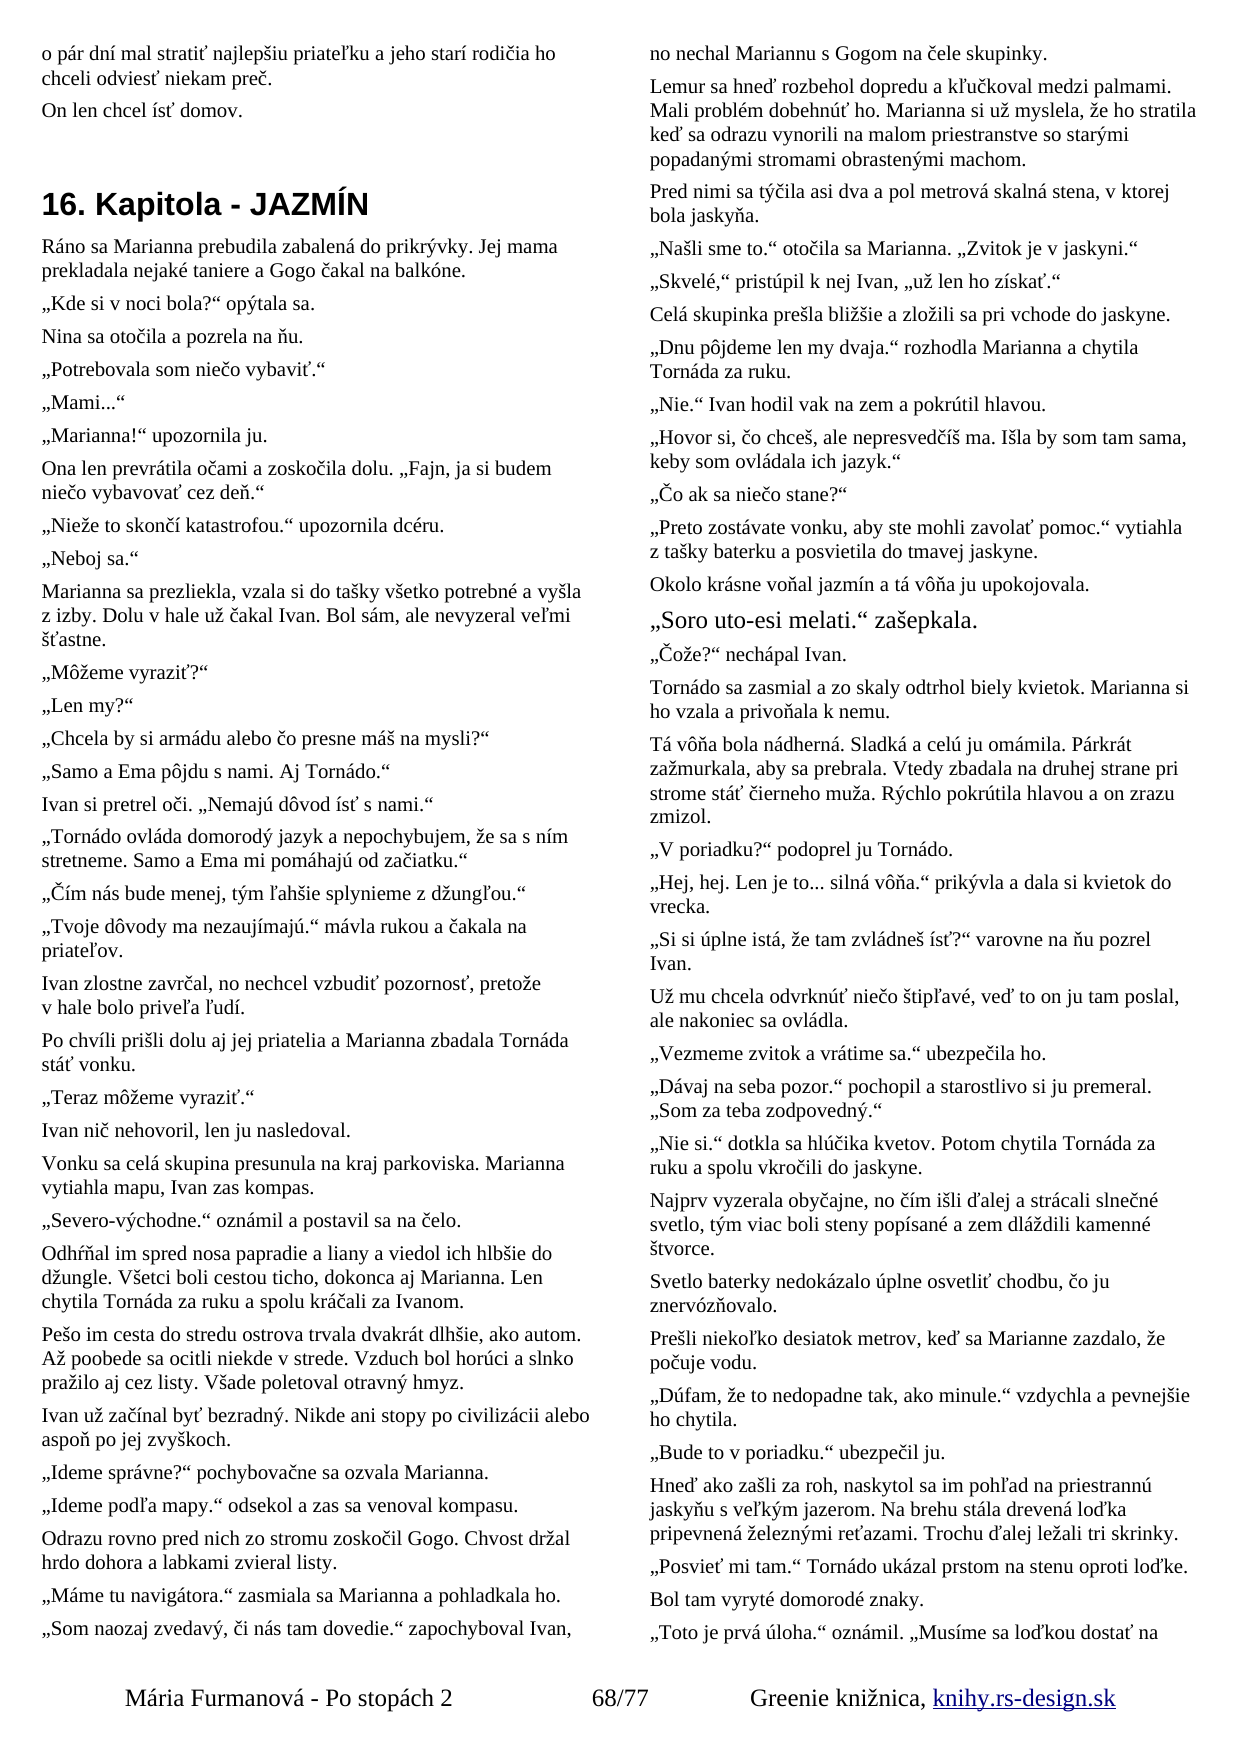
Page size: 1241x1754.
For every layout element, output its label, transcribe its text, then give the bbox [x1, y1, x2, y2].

text „Čím nás bude menej, tým ľahšie splynieme z džungľou.“ [41, 881, 591, 905]
text „Máme tu navigátora.“ zasmiala sa Marianna a pohladkala ho. [41, 1583, 591, 1607]
text Bol tam vyryté domorodé znaky. [649, 1587, 1199, 1611]
text „Si si úplne istá, že tam zvládneš ísť?“ varovne na ňu pozrel Ivan. [649, 927, 1199, 975]
text Nina sa otočila a pozrela na ňu. [41, 324, 591, 348]
text „Tvoje dôvody ma nezaujímajú.“ mávla rukou a čakala na priateľov. [41, 914, 591, 962]
text „V poriadku?“ podoprel ju Tornádo. [649, 837, 1199, 861]
text „Marianna!“ upozornila ju. [41, 423, 591, 447]
text Odhŕňal im spred nosa papradie a liany a viedol ich hlbšie do džungle. Všetci boli cestou ticho, dokonca aj Marianna. Len chytila Tornáda za ruku a spolu kráčali za Ivanom. [41, 1241, 591, 1313]
text „Chcela by si armádu alebo čo presne máš na mysli?“ [41, 726, 591, 750]
text „Toto je prvá úloha.“ oznámil. „Musíme sa loďkou dostať na [649, 1620, 1199, 1644]
text Ivan nič nehovoril, len ju nasledoval. [41, 1118, 591, 1142]
text „Teraz môžeme vyraziť.“ [41, 1085, 591, 1109]
text „Bude to v poriadku.“ ubezpečil ju. [649, 1440, 1199, 1464]
text Hneď ako zašli za roh, naskytol sa im pohľad na priestrannú jaskyňu s veľkým jazerom. Na brehu stála drevená loďka pripevnená železnými reťazami. Trochu ďalej ležali tri skrinky. [649, 1473, 1199, 1545]
text „Samo a Ema pôjdu s nami. Aj Tornádo.“ [41, 758, 591, 783]
text „Mami...“ [41, 390, 591, 414]
text Tá vôňa bola nádherná. Sladká a celú ju omámila. Párkrát zažmurkala, aby sa prebrala. Vtedy zbadala na druhej strane pri strome stáť čierneho muža. Rýchlo pokrútila hlavou a on zrazu zmizol. [649, 732, 1199, 828]
text Pred nimi sa týčila asi dva a pol metrová skalná stena, v ktorej bola jaskyňa. [649, 179, 1199, 227]
text Ivan už začínal byť bezradný. Nikde ani stopy po civilizácii alebo aspoň po jej zvyškoch. [41, 1403, 591, 1451]
text „Dnu pôjdeme len my dvaja.“ rozhodla Marianna a chytila Tornáda za ruku. [649, 335, 1199, 383]
text „Kde si v noci bola?“ opýtala sa. [41, 291, 591, 315]
subtitle 16. Kapitola - JAZMÍN [41, 185, 591, 222]
text Odrazu rovno pred nich zo stromu zoskočil Gogo. Chvost držal hrdo dohora a labkami zvieral listy. [41, 1526, 591, 1574]
text Marianna sa prezliekla, vzala si do tašky všetko potrebné a vyšla z izby. Dolu v hale už čakal Ivan. Bol sám, ale nevyzeral veľmi šťastne. [41, 579, 591, 651]
text „Potrebovala som niečo vybaviť.“ [41, 357, 591, 381]
text „Severo-východne.“ oznámil a postavil sa na čelo. [41, 1208, 591, 1232]
text „Dúfam, že to nedopadne tak, ako minule.“ vzdychla a pevnejšie ho chytila. [649, 1383, 1199, 1431]
text „Posvieť mi tam.“ Tornádo ukázal prstom na stenu oproti loďke. [649, 1554, 1199, 1578]
text Vonku sa celá skupina presunula na kraj parkoviska. Marianna vytiahla mapu, Ivan zas kompas. [41, 1151, 591, 1199]
text „Nieže to skončí katastrofou.“ upozornila dcéru. [41, 513, 591, 537]
text „Dávaj na seba pozor.“ pochopil a starostlivo si ju premeral. „Som za teba zodpovedný.“ [649, 1074, 1199, 1122]
text „Hovor si, čo chceš, ale nepresvedčíš ma. Išla by som tam sama, keby som ovládala ich jazyk.“ [649, 425, 1199, 473]
text Najprv vyzerala obyčajne, no čím išli ďalej a strácali slnečné svetlo, tým viac boli steny popísané a zem dláždili kamenné štvorce. [649, 1188, 1199, 1260]
text Po chvíli prišli dolu aj jej priatelia a Marianna zbadala Tornáda stáť vonku. [41, 1028, 591, 1076]
text „Nie si.“ dotkla sa hlúčika kvetov. Potom chytila Tornáda za ruku a spolu vkročili do jaskyne. [649, 1131, 1199, 1179]
text „Som naozaj zvedavý, či nás tam dovedie.“ zapochyboval Ivan, [41, 1616, 591, 1640]
text „Tornádo ovláda domorodý jazyk a nepochybujem, že sa s ním stretneme. Samo a Ema mi pomáhajú od začiatku.“ [41, 824, 591, 872]
text „Ideme správne?“ pochybovačne sa ozvala Marianna. [41, 1460, 591, 1484]
text „Môžeme vyraziť?“ [41, 660, 591, 684]
text no nechal Mariannu s Gogom na čele skupinky. [649, 41, 1199, 65]
text „Našli sme to.“ otočila sa Marianna. „Zvitok je v jaskyni.“ [649, 236, 1199, 260]
text „Vezmeme zvitok a vrátime sa.“ ubezpečila ho. [649, 1041, 1199, 1065]
text Už mu chcela odvrknúť niečo štipľavé, veď to on ju tam poslal, ale nakoniec sa ovládla. [649, 984, 1199, 1032]
text „Čože?“ nechápal Ivan. [649, 642, 1199, 666]
text Ona len prevrátila očami a zoskočila dolu. „Fajn, ja si budem niečo vybavovať cez deň.“ [41, 456, 591, 504]
text „Neboj sa.“ [41, 546, 591, 570]
text o pár dní mal stratiť najlepšiu priateľku a jeho starí rodičia ho chceli odviesť niekam preč. [41, 41, 591, 89]
text Okolo krásne voňal jazmín a tá vôňa ju upokojovala. [649, 572, 1199, 596]
text „Nie.“ Ivan hodil vak na zem a pokrútil hlavou. [649, 392, 1199, 416]
text „Skvelé,“ pristúpil k nej Ivan, „už len ho získať.“ [649, 269, 1199, 293]
text Svetlo baterky nedokázalo úplne osvetliť chodbu, čo ju znervózňovalo. [649, 1269, 1199, 1317]
text Lemur sa hneď rozbehol dopredu a kľučkoval medzi palmami. Mali problém dobehnúť ho. Marianna si už myslela, že ho stratila keď sa odrazu vynorili na malom priestranstve so starými popadanými stromami obrastenými machom. [649, 74, 1199, 171]
text Pešo im cesta do stredu ostrova trvala dvakrát dlhšie, ako autom. Až poobede sa ocitli niekde v strede. Vzduch bol horúci a slnko pražilo aj cez listy. Všade poletoval otravný hmyz. [41, 1322, 591, 1394]
text „Soro uto-esi melati.“ zašepkala. [649, 605, 1199, 633]
text „Ideme podľa mapy.“ odsekol a zas sa venoval kompasu. [41, 1493, 591, 1517]
text „Hej, hej. Len je to... silná vôňa.“ prikývla a dala si kvietok do vrecka. [649, 870, 1199, 918]
text Ivan si pretrel oči. „Nemajú dôvod ísť s nami.“ [41, 791, 591, 816]
text Prešli niekoľko desiatok metrov, keď sa Marianne zazdalo, že počuje vodu. [649, 1326, 1199, 1374]
text „Čo ak sa niečo stane?“ [649, 482, 1199, 506]
text Celá skupinka prešla bližšie a zložili sa pri vchode do jaskyne. [649, 302, 1199, 326]
text „Len my?“ [41, 693, 591, 717]
text Tornádo sa zasmial a zo skaly odtrhol biely kvietok. Marianna si ho vzala a privoňala k nemu. [649, 675, 1199, 723]
text „Preto zostávate vonku, aby ste mohli zavolať pomoc.“ vytiahla z tašky baterku a posvietila do tmavej jaskyne. [649, 515, 1199, 563]
text Ráno sa Marianna prebudila zabalená do prikrývky. Jej mama prekladala nejaké taniere a Gogo čakal na balkóne. [41, 234, 591, 282]
text On len chcel ísť domov. [41, 98, 591, 122]
text Ivan zlostne zavrčal, no nechcel vzbudiť pozornosť, pretože v hale bolo priveľa ľudí. [41, 971, 591, 1019]
